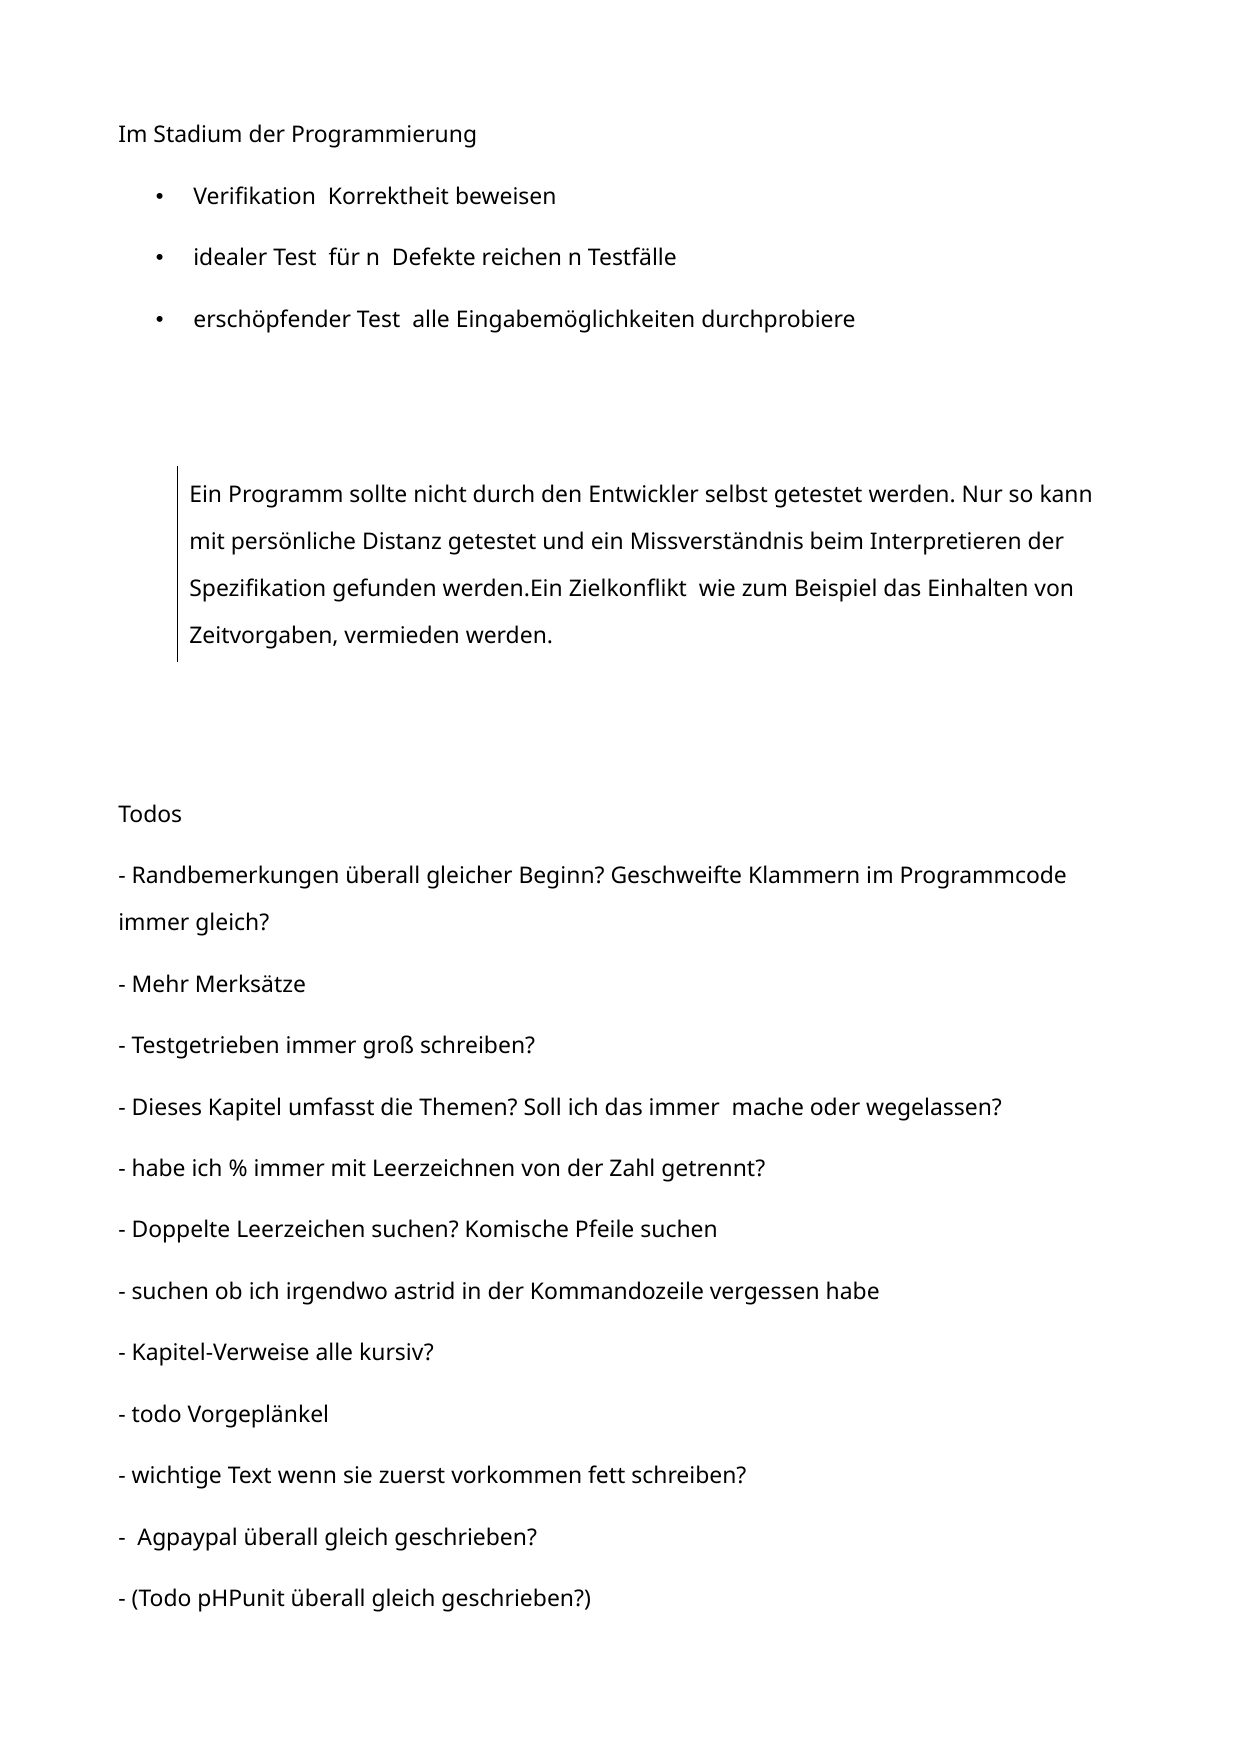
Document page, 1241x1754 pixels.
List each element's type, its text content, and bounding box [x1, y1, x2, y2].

text Ein Programm sollte nicht durch den Entwickler selbst getestet werden. Nur so kann mit persönliche Distanz getestet und ein Missverständnis beim Interpretieren der Spezifikation gefunden werden.Ein Zielkonflikt wie zum Beispiel das Einhalten von Zeitvorgaben, vermieden werden. [178, 466, 1122, 662]
text - todo Vorgeplänkel [118, 1398, 1122, 1429]
text - wichtige Text wenn sie zuerst vorkommen fett schreiben? [118, 1459, 1122, 1490]
text - Randbemerkungen überall gleicher Beginn? Geschweifte Klammern im Programmcode immer gleich? [118, 859, 1122, 937]
text - Doppelte Leerzeichen suchen? Komische Pfeile suchen [118, 1213, 1122, 1244]
text - suchen ob ich irgendwo astrid in der Kommandozeile vergessen habe [118, 1275, 1122, 1306]
text - Testgetrieben immer groß schreiben? [118, 1029, 1122, 1060]
text Todos [118, 798, 1122, 829]
list idealer Test für n Defekte reichen n Testfälle [156, 241, 1122, 272]
text - Kapitel-Verweise alle kursiv? [118, 1336, 1122, 1367]
text Im Stadium der Programmierung [118, 118, 1122, 149]
list erschöpfender Test alle Eingabemöglichkeiten durchprobiere [156, 302, 1122, 334]
text - Agpaypal überall gleich geschrieben? [118, 1521, 1122, 1552]
list Verifikation Korrektheit beweisen [156, 179, 1122, 211]
text - Mehr Merksätze [118, 967, 1122, 999]
text - Dieses Kapitel umfasst die Themen? Soll ich das immer mache oder wegelassen? [118, 1090, 1122, 1122]
text - (Todo pHPunit überall gleich geschrieben?) [118, 1582, 1122, 1613]
text - habe ich % immer mit Leerzeichnen von der Zahl getrennt? [118, 1152, 1122, 1183]
